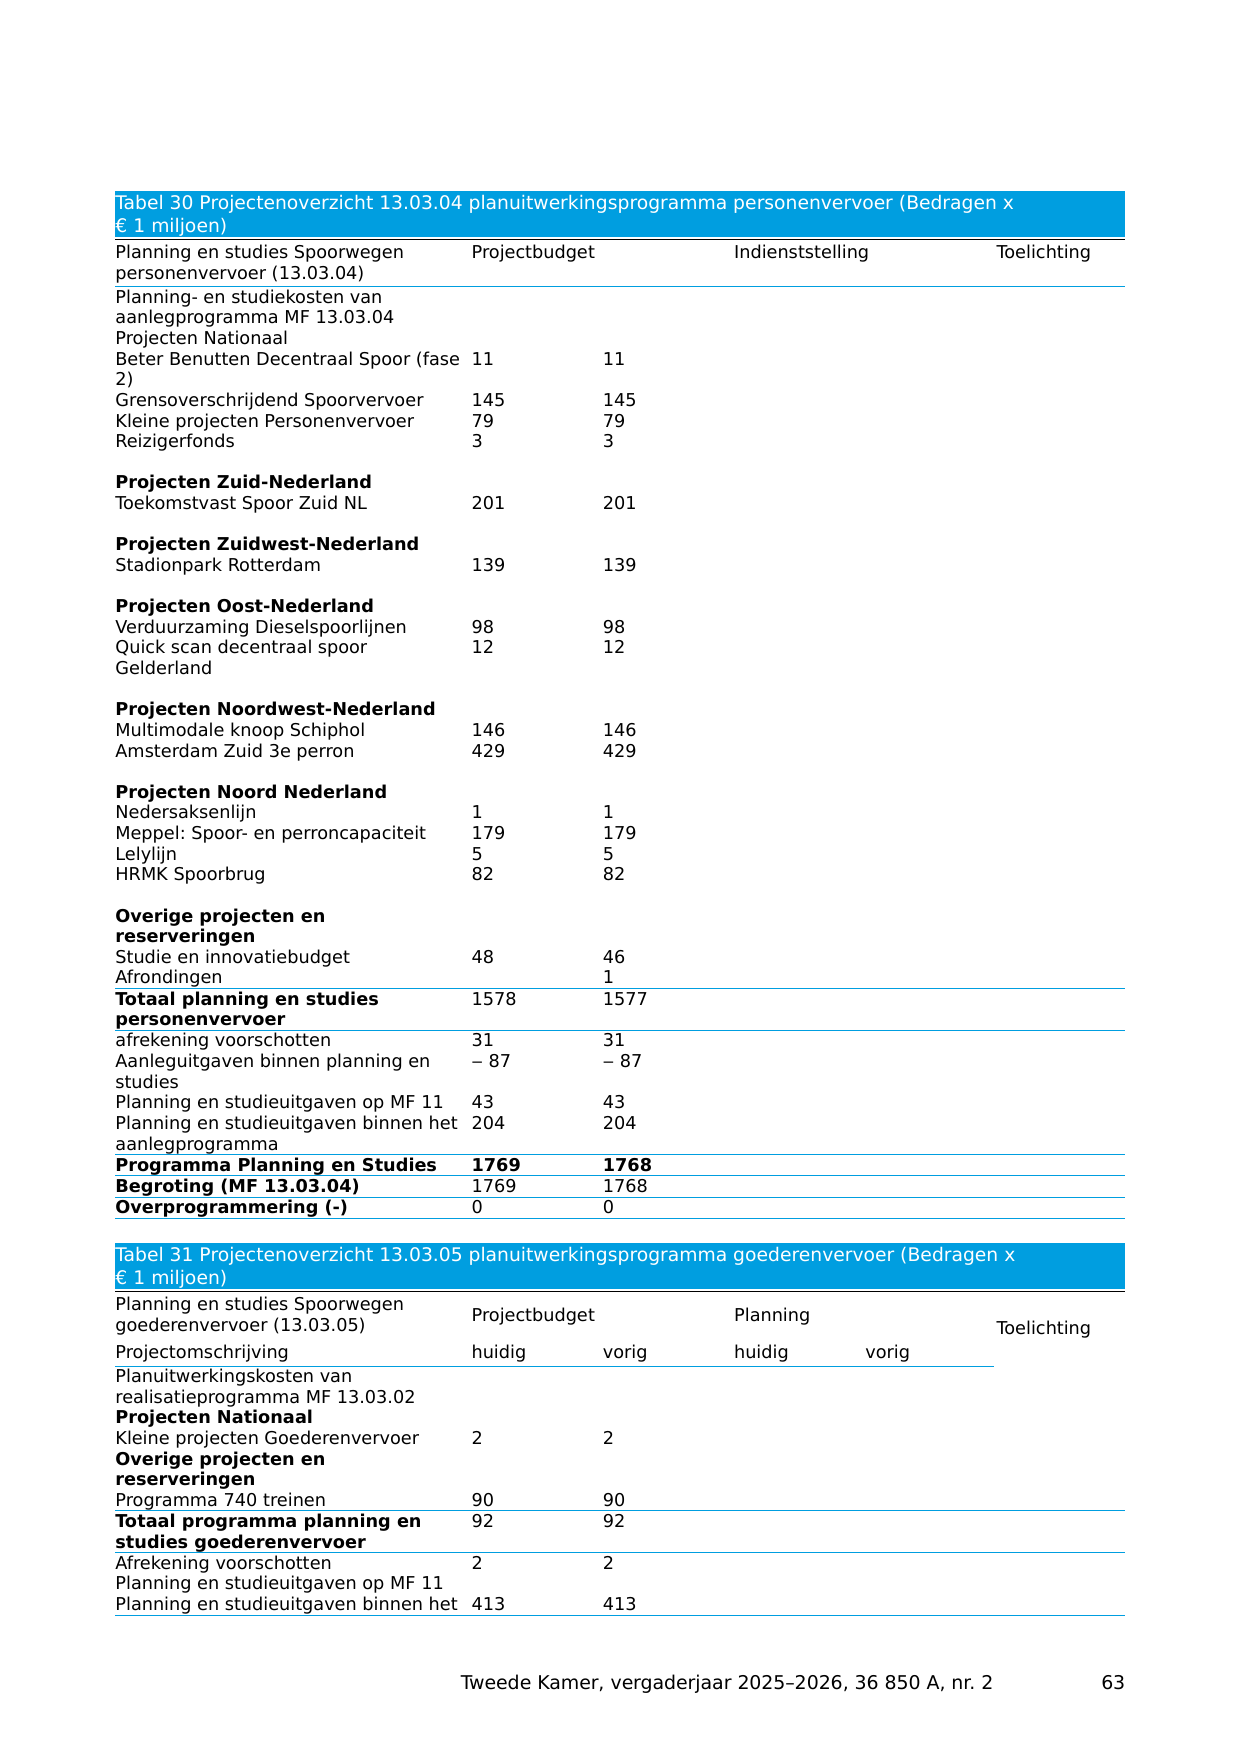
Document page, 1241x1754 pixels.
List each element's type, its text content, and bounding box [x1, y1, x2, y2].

table_cell [994, 1176, 1125, 1196]
table_cell [731, 555, 862, 576]
table_cell huidig [469, 1339, 600, 1366]
table_cell [600, 885, 731, 906]
table_cell [862, 1594, 993, 1614]
table_cell Overprogrammering (-) [115, 1198, 468, 1217]
table_cell [994, 679, 1125, 699]
table_cell Planning en studies Spoorwegen goederenvervoer (13.03.05) [115, 1292, 468, 1338]
table_cell [862, 906, 993, 947]
table_cell [862, 803, 993, 823]
table_cell Indienststelling [731, 240, 993, 286]
table_cell [731, 514, 862, 534]
table_cell Aanleguitgaven binnen planning en studies [115, 1051, 468, 1092]
table_cell [994, 823, 1125, 844]
table_cell huidig [731, 1339, 862, 1366]
table_cell [600, 1367, 731, 1407]
table_cell [862, 1092, 993, 1113]
table_cell [115, 679, 468, 699]
table_cell [115, 514, 468, 534]
table_cell [862, 699, 993, 720]
table_cell [994, 741, 1125, 761]
table_cell 79 [469, 411, 600, 431]
table_cell Projecten Noord Nederland [115, 782, 468, 802]
table_cell 145 [469, 390, 600, 411]
table_cell Projectbudget [469, 1292, 731, 1338]
table_cell [731, 1051, 862, 1092]
table_cell 11 [600, 349, 731, 390]
table_cell [469, 1449, 600, 1490]
table_cell [994, 1051, 1125, 1092]
table_cell [731, 699, 862, 720]
table_cell [994, 390, 1125, 411]
table_cell 5 [469, 844, 600, 864]
table_cell 1769 [469, 1176, 600, 1196]
table_cell [469, 679, 600, 699]
table_cell [862, 761, 993, 782]
table_cell 1768 [600, 1176, 731, 1196]
table_cell [994, 1490, 1125, 1510]
table_cell [994, 411, 1125, 431]
table_cell Projecten Oost-Nederland [115, 596, 468, 617]
table_cell [731, 349, 862, 390]
table_cell [862, 555, 993, 576]
table_cell 48 [469, 947, 600, 967]
table_cell [469, 452, 600, 472]
table_cell 12 [600, 638, 731, 679]
table_cell [862, 1367, 993, 1407]
table_cell [862, 741, 993, 761]
table_cell [994, 1366, 1125, 1407]
table_cell [731, 617, 862, 637]
table_cell Kleine projecten Personenvervoer [115, 411, 468, 431]
table_cell [469, 287, 600, 328]
table_cell 179 [600, 823, 731, 844]
table_cell [862, 720, 993, 741]
table_cell [862, 1051, 993, 1092]
table_cell [862, 493, 993, 514]
table_cell 0 [469, 1198, 600, 1217]
table_cell [600, 473, 731, 493]
table_cell [731, 1407, 862, 1428]
table_cell [862, 823, 993, 844]
table_cell 1 [600, 803, 731, 823]
table_cell Projectbudget [469, 240, 731, 286]
table_cell 429 [600, 741, 731, 761]
table_cell Planning en studieuitgaven binnen het [115, 1594, 468, 1614]
table_cell [731, 844, 862, 864]
table_cell [862, 782, 993, 802]
table_cell Multimodale knoop Schiphol [115, 720, 468, 741]
table_cell [994, 1092, 1125, 1113]
table_cell [994, 1449, 1125, 1490]
table_cell [731, 493, 862, 514]
table_cell [731, 1198, 862, 1217]
table_cell [862, 328, 993, 349]
table_cell Toelichting [994, 240, 1125, 286]
table_cell [115, 576, 468, 596]
table_cell [600, 534, 731, 555]
table_cell [600, 1449, 731, 1490]
table_cell [731, 885, 862, 906]
table_cell Nedersaksenlijn [115, 803, 468, 823]
table_cell Projecten Nationaal [115, 328, 468, 349]
table_cell Stadionpark Rotterdam [115, 555, 468, 576]
table_cell 1768 [600, 1155, 731, 1175]
table_cell [600, 1573, 731, 1594]
table_cell [731, 823, 862, 844]
table_cell [862, 947, 993, 967]
table_cell [994, 885, 1125, 906]
table_cell [994, 1155, 1125, 1175]
table_cell Studie en innovatiebudget [115, 947, 468, 967]
table_cell [731, 906, 862, 947]
table_cell 92 [469, 1511, 600, 1552]
table_cell [731, 328, 862, 349]
table_cell [862, 1176, 993, 1196]
table_cell [600, 699, 731, 720]
table_cell [469, 699, 600, 720]
table_cell [731, 1553, 862, 1573]
table_cell [994, 782, 1125, 802]
table_cell 1769 [469, 1155, 600, 1175]
table_cell Projecten Nationaal [115, 1407, 468, 1428]
table_cell [994, 431, 1125, 452]
table_cell 90 [469, 1490, 600, 1510]
table_cell [469, 1367, 600, 1407]
table_cell [469, 1407, 600, 1428]
table_cell [731, 864, 862, 885]
table_cell 5 [600, 844, 731, 864]
table_cell [731, 1367, 862, 1407]
table_cell 43 [600, 1092, 731, 1113]
table_cell [469, 328, 600, 349]
table_cell [469, 1573, 600, 1594]
table_cell [862, 968, 993, 988]
table_cell [862, 287, 993, 328]
table_cell [731, 431, 862, 452]
table_cell Projecten Zuid-Nederland [115, 473, 468, 493]
table_cell 82 [469, 864, 600, 885]
table_cell [994, 989, 1125, 1030]
table_cell [862, 473, 993, 493]
table_cell 31 [469, 1031, 600, 1051]
table_cell [862, 1198, 993, 1217]
table_cell 43 [469, 1092, 600, 1113]
table_cell [862, 514, 993, 534]
table_cell [115, 761, 468, 782]
table_cell 2 [600, 1553, 731, 1573]
table_cell 1578 [469, 989, 600, 1030]
table_cell [600, 287, 731, 328]
table_cell [731, 968, 862, 988]
table_cell 3 [469, 431, 600, 452]
table_cell [600, 679, 731, 699]
table_cell Planning en studieuitgaven op MF 11 [115, 1573, 468, 1594]
table_cell [862, 864, 993, 885]
table_cell [994, 1428, 1125, 1448]
table_cell [731, 473, 862, 493]
table_cell HRMK Spoorbrug [115, 864, 468, 885]
table_cell [862, 576, 993, 596]
table_cell [862, 1490, 993, 1510]
table_cell [115, 452, 468, 472]
table_cell [469, 576, 600, 596]
table_cell [994, 534, 1125, 555]
table_cell Meppel: Spoor- en perroncapaciteit [115, 823, 468, 844]
table_cell [862, 1511, 993, 1552]
table_cell [862, 885, 993, 906]
table_cell [862, 679, 993, 699]
table_cell [862, 638, 993, 679]
table_cell [994, 328, 1125, 349]
table_cell 201 [469, 493, 600, 514]
table_cell [994, 720, 1125, 741]
table_cell [600, 782, 731, 802]
table_cell [994, 1031, 1125, 1051]
table_cell [994, 968, 1125, 988]
table_cell [862, 534, 993, 555]
table_cell Kleine projecten Goederenvervoer [115, 1428, 468, 1448]
table_cell 146 [600, 720, 731, 741]
table_cell [469, 473, 600, 493]
table_cell [862, 1449, 993, 1490]
table_cell 179 [469, 823, 600, 844]
table_cell [600, 761, 731, 782]
table_cell Toelichting [994, 1292, 1125, 1366]
table_cell [994, 349, 1125, 390]
table_cell Planuitwerkingskosten van realisatieprogramma MF 13.03.02 [115, 1367, 468, 1407]
table_cell 139 [469, 555, 600, 576]
table_cell Begroting (MF 13.03.04) [115, 1176, 468, 1196]
table_cell [731, 390, 862, 411]
table_cell [600, 906, 731, 947]
table_cell [862, 1031, 993, 1051]
table_cell 429 [469, 741, 600, 761]
table_cell [731, 1511, 862, 1552]
table_cell 31 [600, 1031, 731, 1051]
table_cell [731, 534, 862, 555]
table_cell 1 [469, 803, 600, 823]
table_cell [731, 452, 862, 472]
table_cell Verduurzaming Dieselspoorlijnen [115, 617, 468, 637]
table_cell Toekomstvast Spoor Zuid NL [115, 493, 468, 514]
table_cell [600, 596, 731, 617]
table_cell [994, 1594, 1125, 1614]
table_cell [731, 411, 862, 431]
table_cell Projecten Zuidwest-Nederland [115, 534, 468, 555]
table_cell 90 [600, 1490, 731, 1510]
table_cell [994, 1511, 1125, 1552]
table_cell [862, 349, 993, 390]
table_cell 146 [469, 720, 600, 741]
table_cell [994, 473, 1125, 493]
table_cell [469, 782, 600, 802]
table_cell Programma Planning en Studies [115, 1155, 468, 1175]
table_cell Planning en studies Spoorwegen personenvervoer (13.03.04) [115, 240, 468, 286]
table_cell [731, 1490, 862, 1510]
table_cell [994, 576, 1125, 596]
table_cell [731, 1428, 862, 1448]
table_cell [994, 1113, 1125, 1154]
table_cell [994, 1407, 1125, 1428]
table_cell 82 [600, 864, 731, 885]
table_cell 204 [600, 1113, 731, 1154]
table_cell Planning en studieuitgaven binnen het aanlegprogramma [115, 1113, 468, 1154]
table_cell Amsterdam Zuid 3e perron [115, 741, 468, 761]
table_cell [994, 699, 1125, 720]
table_cell Totaal programma planning en studies goederenvervoer [115, 1511, 468, 1552]
table_cell [994, 906, 1125, 947]
table_cell [862, 1155, 993, 1175]
table_cell [731, 1113, 862, 1154]
table_cell [731, 1092, 862, 1113]
table_cell Planning en studieuitgaven op MF 11 [115, 1092, 468, 1113]
table_cell [994, 864, 1125, 885]
table_cell Lelylijn [115, 844, 468, 864]
table_cell [994, 803, 1125, 823]
table_cell 92 [600, 1511, 731, 1552]
table_cell [731, 947, 862, 967]
table_cell [115, 885, 468, 906]
table_cell [600, 514, 731, 534]
table_cell ‒ 87 [469, 1051, 600, 1092]
table_cell Planning- en studiekosten van aanlegprogramma MF 13.03.04 [115, 287, 468, 328]
table_cell [731, 679, 862, 699]
table_cell [469, 514, 600, 534]
table_cell 2 [600, 1428, 731, 1448]
table_cell [600, 576, 731, 596]
table_cell [731, 741, 862, 761]
table_cell [469, 534, 600, 555]
table_cell [731, 720, 862, 741]
table_cell [994, 617, 1125, 637]
table_cell [862, 617, 993, 637]
table_cell [994, 493, 1125, 514]
table_cell [994, 514, 1125, 534]
table_cell Projectomschrijving [115, 1339, 468, 1366]
table_cell [862, 596, 993, 617]
table_cell [469, 968, 600, 988]
table_cell Afrekening voorschotten [115, 1553, 468, 1573]
table_cell [994, 1553, 1125, 1573]
table_cell 11 [469, 349, 600, 390]
table_cell Planning [731, 1292, 993, 1338]
table_cell [600, 328, 731, 349]
table_cell 98 [600, 617, 731, 637]
table_cell [862, 1407, 993, 1428]
table_cell vorig [600, 1339, 731, 1366]
table_cell [862, 1553, 993, 1573]
table_cell [862, 390, 993, 411]
table_cell Beter Benutten Decentraal Spoor (fase 2) [115, 349, 468, 390]
table_cell 79 [600, 411, 731, 431]
table_cell [731, 287, 862, 328]
table_cell [862, 452, 993, 472]
table_cell 3 [600, 431, 731, 452]
table_cell [731, 1031, 862, 1051]
table_cell [600, 1407, 731, 1428]
table_cell [994, 287, 1125, 328]
table_cell 1577 [600, 989, 731, 1030]
table_cell [994, 555, 1125, 576]
table_cell [731, 989, 862, 1030]
table_cell Reizigerfonds [115, 431, 468, 452]
table_cell Afrondingen [115, 968, 468, 988]
table_cell [731, 803, 862, 823]
table_cell 46 [600, 947, 731, 967]
table_cell Projecten Noordwest-Nederland [115, 699, 468, 720]
table_cell Overige projecten en reserveringen [115, 906, 468, 947]
table_cell Quick scan decentraal spoor Gelderland [115, 638, 468, 679]
table_cell 139 [600, 555, 731, 576]
table_cell 98 [469, 617, 600, 637]
table_cell [731, 761, 862, 782]
table_cell 413 [600, 1594, 731, 1614]
table_cell [862, 411, 993, 431]
table_cell [731, 576, 862, 596]
table_cell [862, 844, 993, 864]
table_cell Grensoverschrijdend Spoorvervoer [115, 390, 468, 411]
table_cell [862, 989, 993, 1030]
table_cell 204 [469, 1113, 600, 1154]
table_cell 1 [600, 968, 731, 988]
table_cell vorig [862, 1339, 993, 1366]
table_cell [731, 596, 862, 617]
table_cell [994, 452, 1125, 472]
table_cell [994, 844, 1125, 864]
table_cell [600, 452, 731, 472]
table_cell [862, 1428, 993, 1448]
table_cell [862, 1113, 993, 1154]
table_cell [994, 1573, 1125, 1594]
table_cell [994, 1198, 1125, 1217]
table_cell [731, 638, 862, 679]
table_cell [862, 1573, 993, 1594]
table_cell Overige projecten en reserveringen [115, 1449, 468, 1490]
table_cell Programma 740 treinen [115, 1490, 468, 1510]
table_cell [994, 638, 1125, 679]
table_cell [469, 906, 600, 947]
table_cell 0 [600, 1198, 731, 1217]
table_cell 201 [600, 493, 731, 514]
table_cell 2 [469, 1428, 600, 1448]
table_cell 145 [600, 390, 731, 411]
table_cell 413 [469, 1594, 600, 1614]
table_cell afrekening voorschotten [115, 1031, 468, 1051]
table_cell [994, 947, 1125, 967]
table_cell [469, 761, 600, 782]
table_cell [994, 596, 1125, 617]
table_cell [469, 885, 600, 906]
table_cell 2 [469, 1553, 600, 1573]
table_cell ‒ 87 [600, 1051, 731, 1092]
table_cell Totaal planning en studies personenvervoer [115, 989, 468, 1030]
table_cell 12 [469, 638, 600, 679]
table_cell [731, 1449, 862, 1490]
table_cell [731, 1594, 862, 1614]
table_cell [731, 782, 862, 802]
table_cell [731, 1176, 862, 1196]
table_cell [862, 431, 993, 452]
table_cell [731, 1155, 862, 1175]
table_cell [731, 1573, 862, 1594]
table_cell [994, 761, 1125, 782]
table_cell [469, 596, 600, 617]
